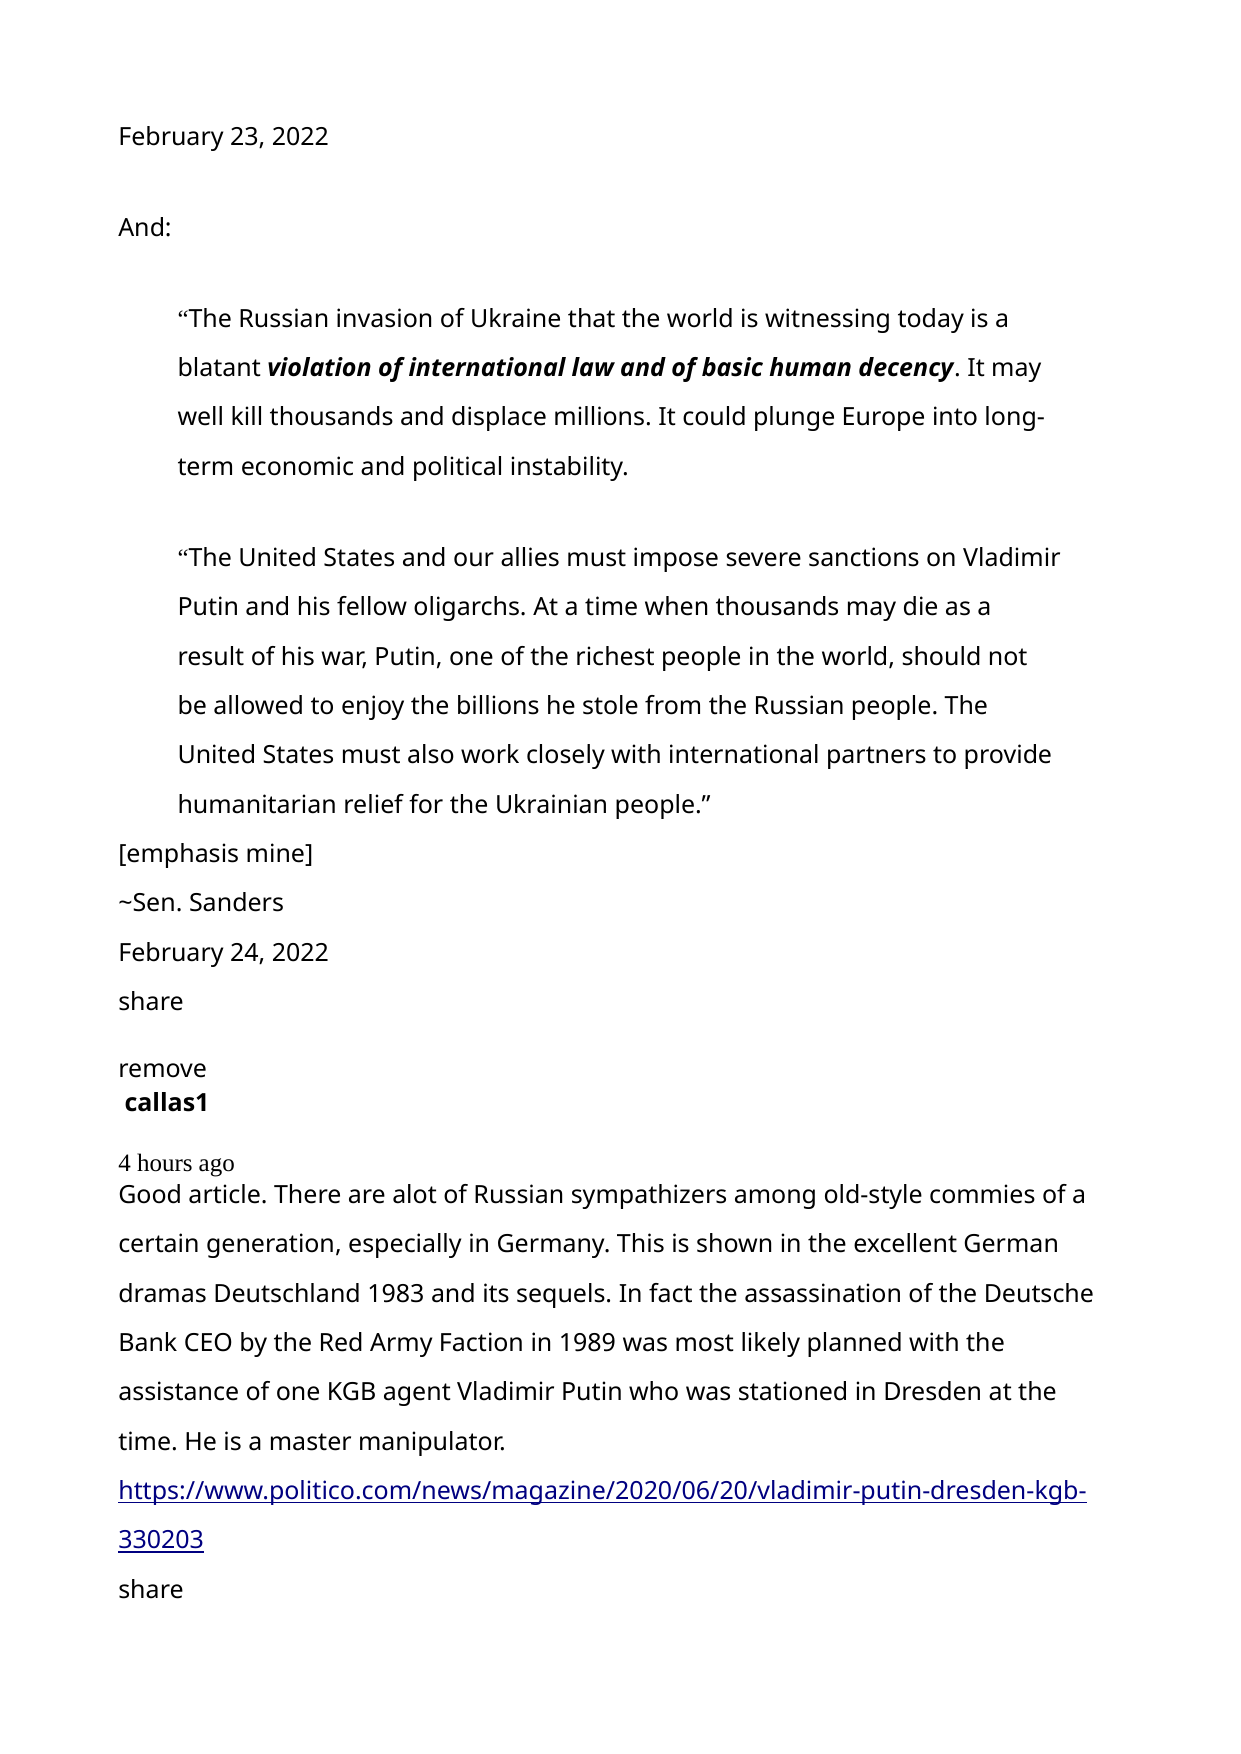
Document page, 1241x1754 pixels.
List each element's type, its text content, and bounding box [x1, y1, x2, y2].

text Good article. There are alot of Russian sympathizers among old-style commies of a certain generation, especially in Germany. This is shown in the excellent German dramas Deutschland 1983 and its sequels. In fact the assassination of the Deutsche Bank CEO by the Red Army Faction in 1989 was most likely planned with the assistance of one KGB agent Vladimir Putin who was stationed in Dresden at the time. He is a master manipulator. [118, 1176, 1122, 1457]
text 4 hours ago [118, 1148, 1122, 1176]
text [emphasis mine] [118, 836, 1122, 870]
text share [118, 1571, 1122, 1606]
text February 23, 2022 [118, 118, 1122, 152]
text And: [118, 209, 1122, 243]
text remove [118, 1051, 1122, 1085]
text ~Sen. Sanders [118, 885, 1122, 919]
text callas1 [124, 1085, 1122, 1119]
text “The United States and our allies must impose severe sanctions on Vladimir Putin and his fellow oligarchs. At a time when thousands may die as a result of his war, Putin, one of the richest people in the world, should not be allowed to enjoy the billions he stole from the Russian people. The United States must also work closely with international partners to provide humanitarian relief for the Ukrainian people.” [177, 539, 1063, 820]
text “The Russian invasion of Ukraine that the world is witnessing today is a blatant violation of international law and of basic human decency. It may well kill thousands and displace millions. It could plunge Europe into long-term economic and political instability. [177, 300, 1063, 482]
text February 24, 2022 [118, 934, 1122, 968]
text https://www.politico.com/news/magazine/2020/06/20/vladimir-putin-dresden-kgb-330203 [118, 1473, 1122, 1556]
text share [118, 984, 1122, 1018]
